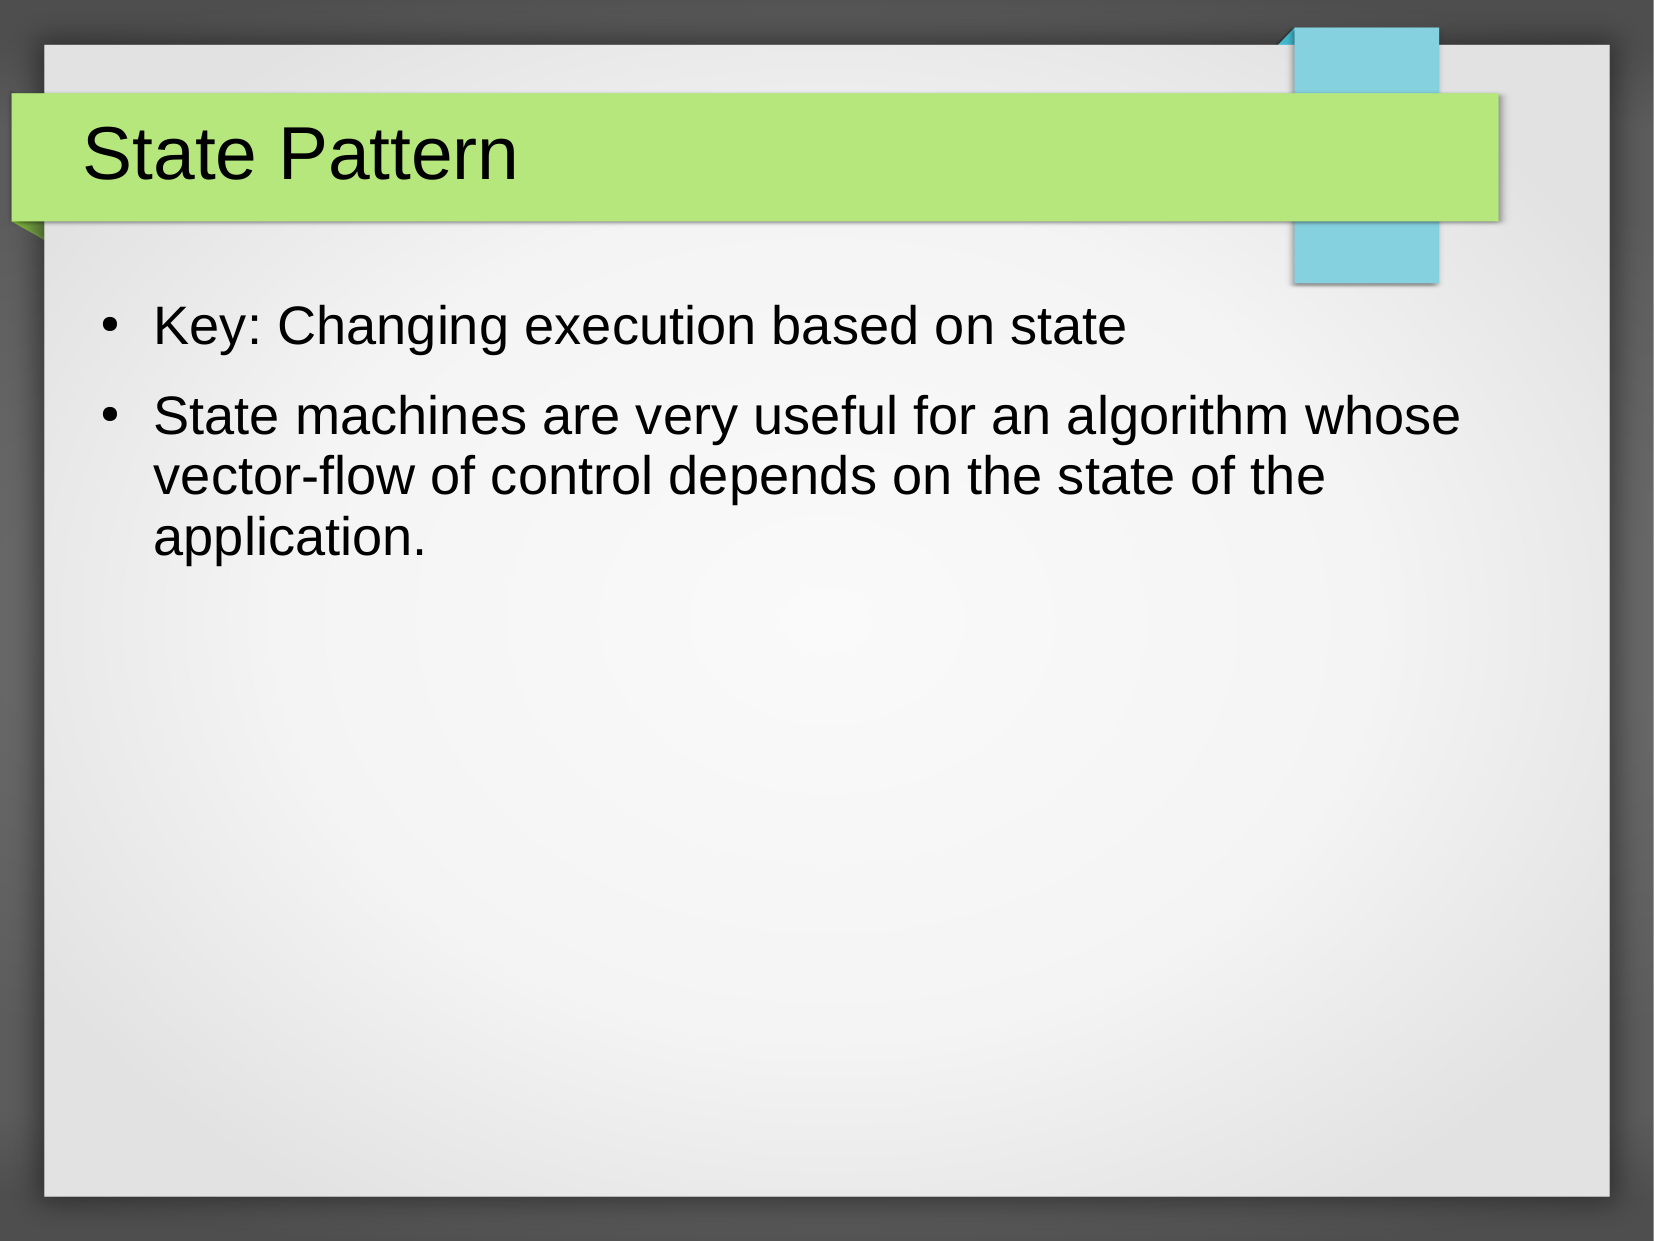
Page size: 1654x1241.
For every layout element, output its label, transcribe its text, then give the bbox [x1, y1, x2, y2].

list Key: Changing execution based on state State machines are very useful for an algorithm whose vector-flow of control depends on the state of the application. [82, 295, 1571, 1015]
picture [0, 0, 1654, 1241]
title State Pattern [82, 94, 1264, 213]
